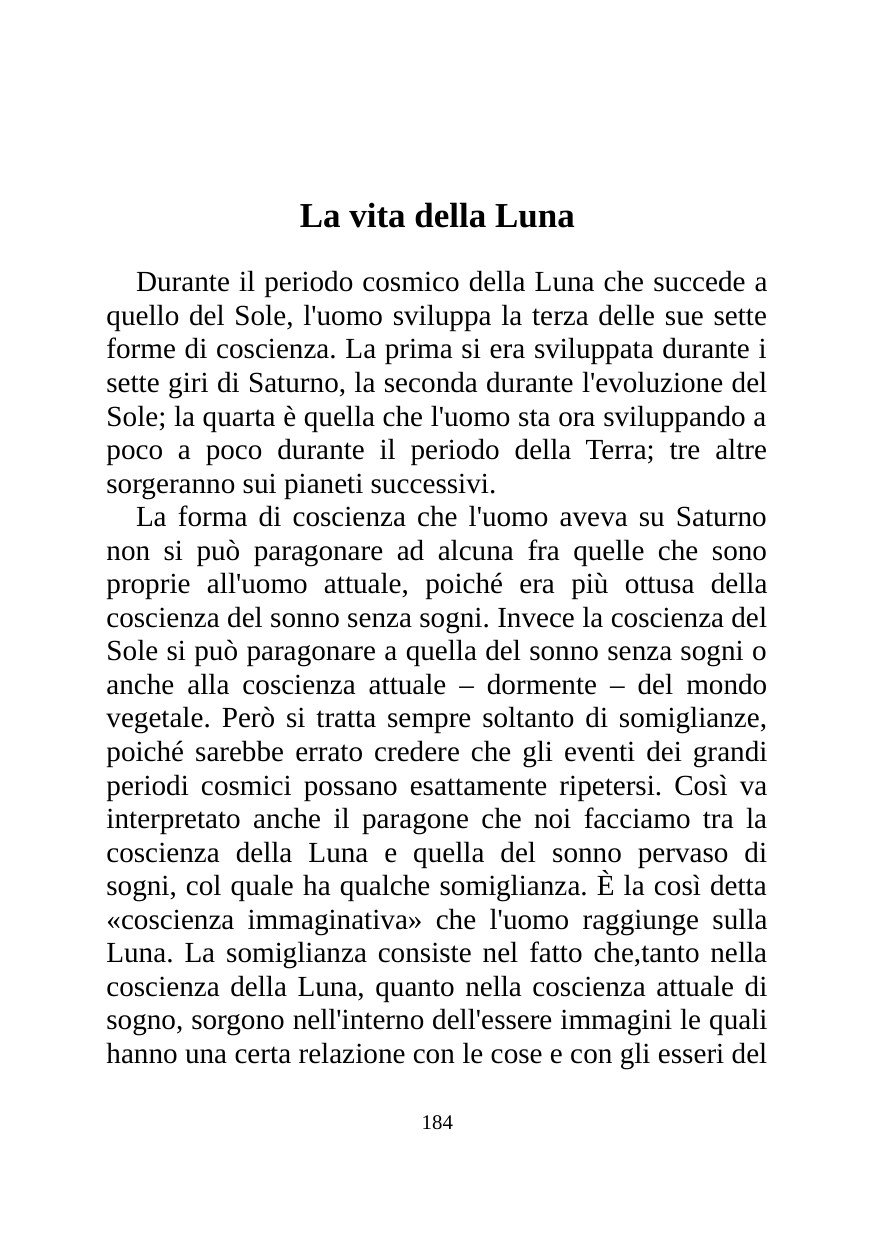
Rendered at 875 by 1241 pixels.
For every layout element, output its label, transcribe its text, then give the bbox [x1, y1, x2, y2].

subtitle La vita della Luna [106, 195, 768, 235]
text La forma di coscienza che l'uomo aveva su Saturno non si può paragonare ad alcuna fra quelle che sono proprie all'uomo attuale, poiché era più ottusa della coscienza del sonno senza sogni. Invece la coscienza del Sole si può paragonare a quella del sonno senza sogni o anche alla coscienza attuale – dormente – del mondo vegetale. Però si tratta sempre soltanto di somiglianze, poiché sarebbe errato credere che gli eventi dei grandi periodi cosmici possano esattamente ripetersi. Così va interpretato anche il paragone che noi facciamo tra la coscienza della Luna e quella del sonno pervaso di sogni, col quale ha qualche somiglianza. È la così detta «coscienza immaginativa» che l'uomo raggiunge sulla Luna. La somiglianza consiste nel fatto che,tanto nella coscienza della Luna, quanto nella coscienza attuale di sogno, sorgono nell'interno dell'essere immagini le quali hanno una certa relazione con le cose e con gli esseri del [106, 499, 768, 1069]
text Durante il periodo cosmico della Luna che succede a quello del Sole, l'uomo sviluppa la terza delle sue sette forme di coscienza. La prima si era sviluppata durante i sette giri di Saturno, la seconda durante l'evoluzione del Sole; la quarta è quella che l'uomo sta ora sviluppando a poco a poco durante il periodo della Terra; tre altre sorgeranno sui pianeti successivi. [106, 264, 768, 499]
